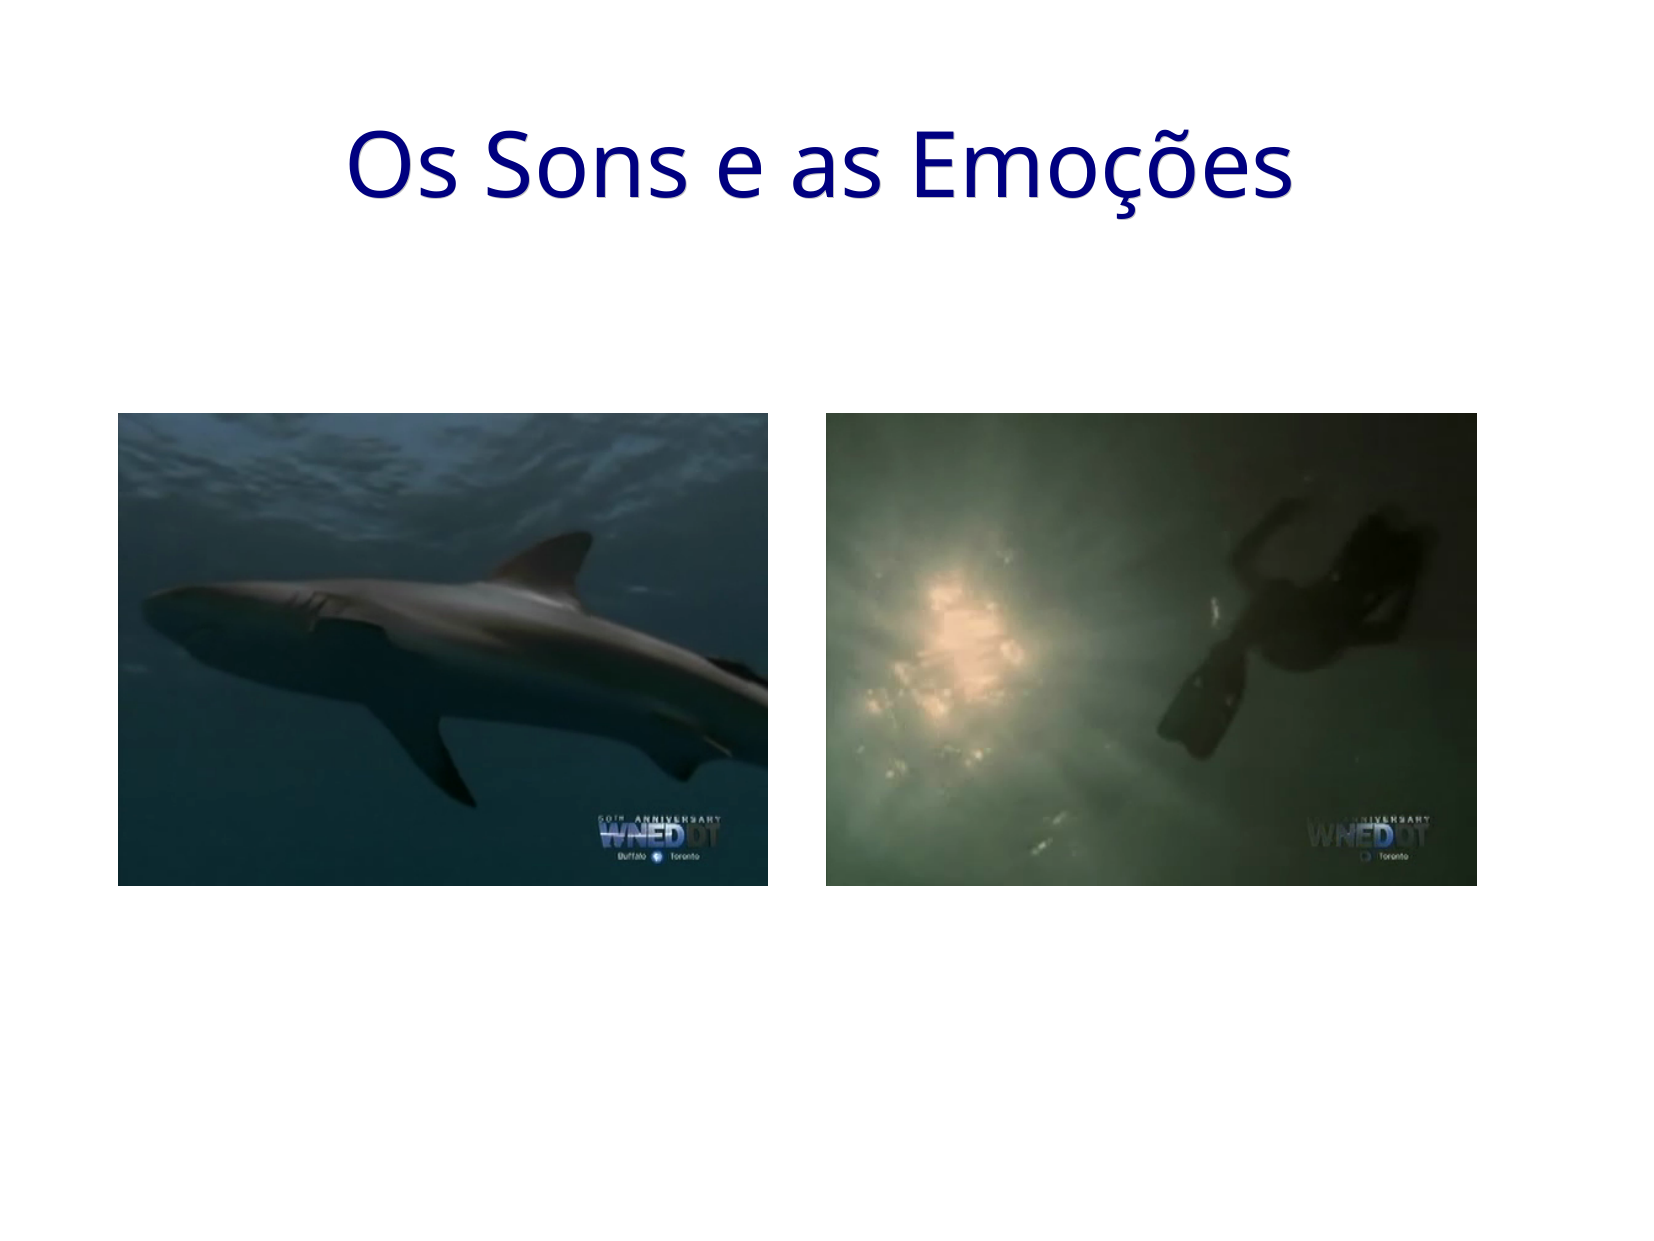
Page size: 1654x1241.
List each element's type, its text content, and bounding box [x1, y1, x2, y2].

picture [118, 413, 768, 886]
title Os Sons e as Emoções [76, 58, 1565, 266]
picture [826, 413, 1477, 886]
